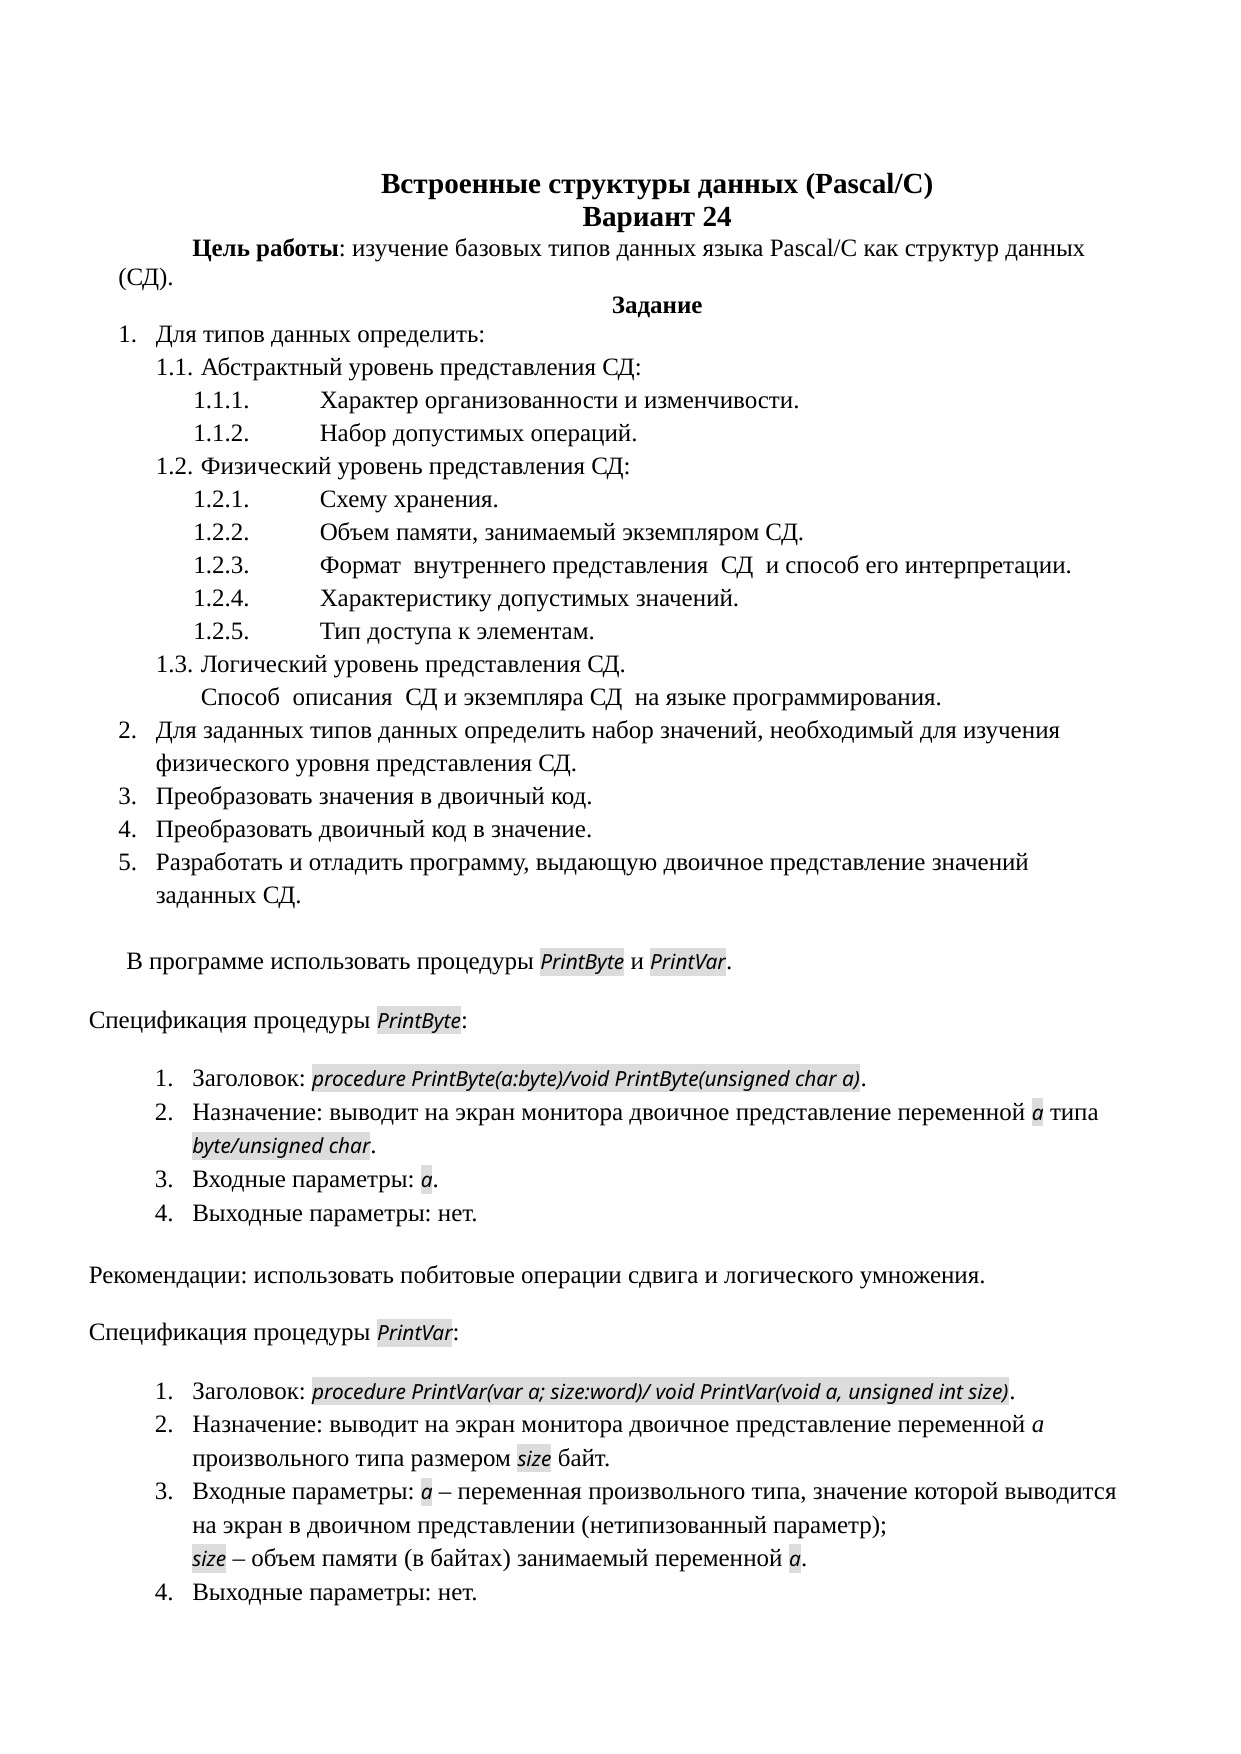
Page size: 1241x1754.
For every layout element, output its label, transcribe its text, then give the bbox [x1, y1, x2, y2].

list Формат внутреннего представления СД и способ его интерпретации. [193, 550, 1122, 579]
text Задание [118, 290, 1122, 319]
list Схему хранения. [193, 484, 1122, 513]
list Спецификация процедуры PrintByte: [88, 1005, 1122, 1034]
list Тип доступа к элементам. [193, 616, 1122, 645]
list Логический уровень представления СД. Способ описания СД и экземпляра СД на языке программирования. [156, 649, 1122, 711]
list Заголовок: procedure PrintVar(var a; size:word)/ void PrintVar(void a, unsigned int size). [154, 1376, 1122, 1405]
list В программе использовать процедуры PrintByte и PrintVar. [126, 946, 1122, 976]
list Для типов данных определить: [118, 319, 1122, 348]
list Заголовок: procedure PrintByte(a:byte)/void PrintByte(unsigned char a). [154, 1063, 1122, 1092]
list Рекомендации: использовать побитовые операции сдвига и логического умножения. [88, 1260, 1122, 1289]
list Спецификация процедуры PrintVar: [88, 1317, 1122, 1347]
list Разработать и отладить программу, выдающую двоичное представление значений заданных СД. [118, 847, 1122, 909]
list Преобразовать двоичный код в значение. [118, 814, 1122, 843]
list Назначение: выводит на экран монитора двоичное представление переменной a типа byte/unsigned char. [154, 1097, 1122, 1160]
text Цель работы: изучение базовых типов данных языка Pascal/C как структур данных (СД). [118, 233, 1122, 290]
list Назначение: выводит на экран монитора двоичное представление переменной a произвольного типа размером size байт. [154, 1409, 1122, 1472]
list Физический уровень представления СД: [156, 451, 1122, 480]
list Абстрактный уровень представления СД: [156, 352, 1122, 381]
list Объем памяти, занимаемый экземпляром СД. [193, 517, 1122, 546]
list Выходные параметры: нет. [154, 1577, 1122, 1606]
list Входные параметры: a. [154, 1164, 1122, 1194]
list Характер организованности и изменчивости. [193, 385, 1122, 414]
text Вариант 24 [118, 199, 1122, 233]
list Для заданных типов данных определить набор значений, необходимый для изучения физического уровня представления СД. [118, 715, 1122, 777]
list Преобразовать значения в двоичный код. [118, 781, 1122, 810]
text Встроенные структуры данных (Pascal/С) [118, 166, 1122, 199]
list Характеристику допустимых значений. [193, 583, 1122, 612]
list Входные параметры: a – переменная произвольного типа, значение которой выводится на экран в двоичном представлении (нетипизованный параметр); size – объем памяти (в байтах) занимаемый переменной a. [154, 1476, 1122, 1573]
list Выходные параметры: нет. [154, 1198, 1122, 1227]
list Набор допустимых операций. [193, 418, 1122, 447]
